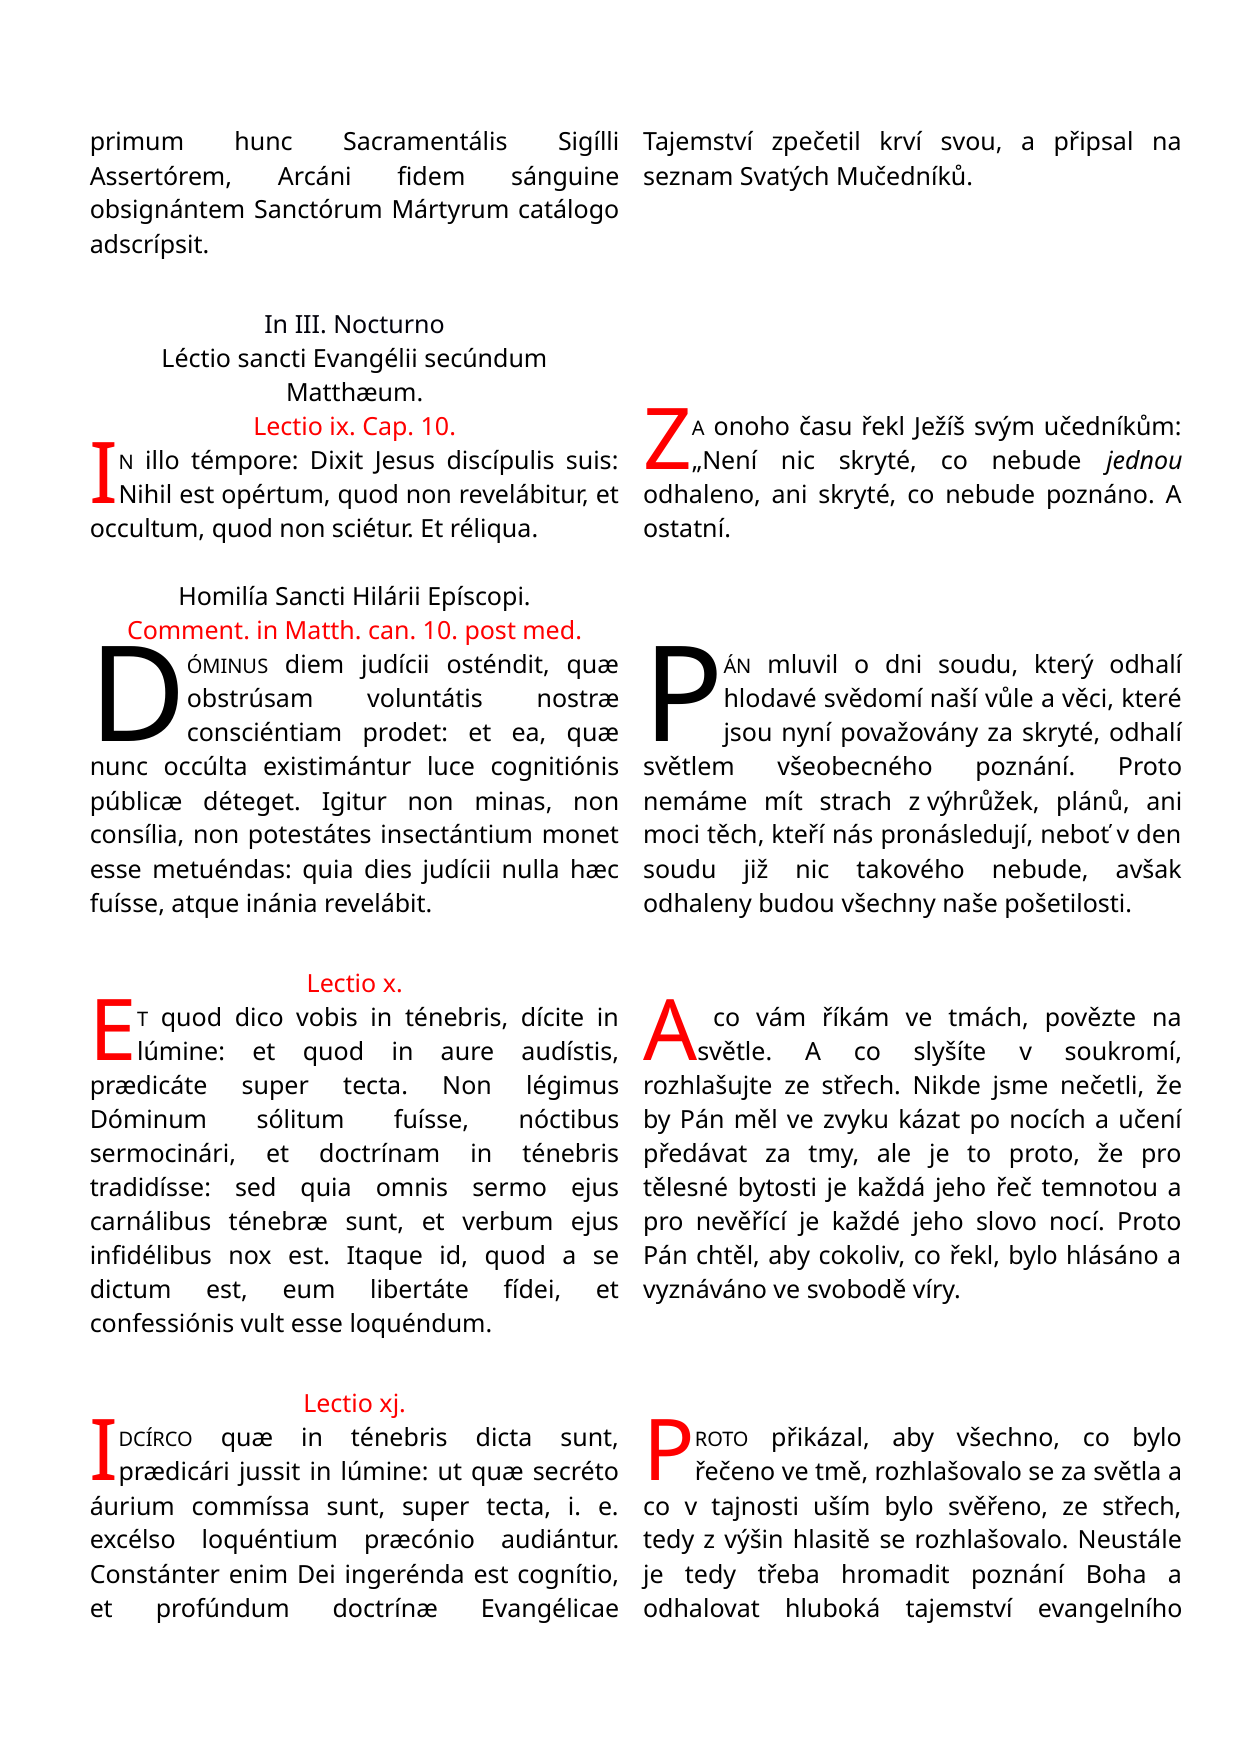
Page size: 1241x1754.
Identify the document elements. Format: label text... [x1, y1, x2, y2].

table_cell Lectio x. Et quod dico vobis in ténebris, dícite in lúmine: et quod in aure audístis, prædicáte super tecta. Non légimus Dóminum sólitum fuísse, nóctibus sermocinári, et doctrínam in ténebris tradidísse: sed quia omnis sermo ejus carnálibus ténebræ sunt, et verbum ejus infidélibus nox est. Itaque id, quod a se dictum est, eum libertáte fídei, et confessiónis vult esse loquéndum. [78, 959, 631, 1380]
table_cell primum hunc Sacramentális Sigílli Assertórem, Arcáni fidem sánguine obsignántem Sanctórum Mártyrum catálogo adscrípsit. [78, 118, 631, 300]
table_cell A co vám říkám ve tmách, povězte na světle. A co slyšíte v soukromí, rozhlašujte ze střech. Nikde jsme nečetli, že by Pán měl ve zvyku kázat po nocích a učení předávat za tmy, ale je to proto, že pro tělesné bytosti je každá jeho řeč temnotou a pro nevěřící je každé jeho slovo nocí. Proto Pán chtěl, aby cokoliv, co řekl, bylo hlásáno a vyznáváno ve svobodě víry. [631, 959, 1194, 1380]
table_cell Tajemství zpečetil krví svou, a připsal na seznam Svatých Mučedníků. [631, 118, 1194, 300]
table_cell Proto přikázal, aby všechno, co bylo řečeno ve tmě, rozhlašovalo se za světla a co v tajnosti uším bylo svěřeno, ze střech, tedy z výšin hlasitě se rozhlašovalo. Neustále je tedy třeba hromadit poznání Boha a odhalovat hluboká tajemství evan­gelního [631, 1380, 1194, 1630]
table_cell Za onoho času řekl Ježíš svým učedníkům: „Není nic skryté, co nebude jednou odhaleno, ani skryté, co nebude poznáno. A ostatní. Pán mluvil o dni soudu, který odhalí hlodavé svědomí naší vůle a věci, které jsou nyní považovány za skryté, odhalí světlem všeobecného poznání. Proto nemáme mít strach z výhrůžek, plánů, ani moci těch, kteří nás pronásledují, neboť v den soudu již nic takového nebude, avšak odhaleny budou všechny naše pošetilosti. [631, 300, 1194, 959]
table_cell Lectio xj. Idcírco quæ in ténebris dicta sunt, prædicári jussit in lúmine: ut quæ secréto áurium commíssa sunt, super tecta, i. e. excélso loquéntium præcónio audiántur. Constánter enim Dei ingerénda est cognítio, et profúndum doctrínæ Evangélicae [78, 1380, 631, 1630]
table_cell In III. Nocturno Léctio sancti Evangélii secúndum Matthæum. Lectio ix. Cap. 10. In illo témpore: Dixit Jesus discípulis suis: Nihil est opértum, quod non revelábitur, et occultum, quod non sciétur. Et réliqua. Homilía Sancti Hilárii Epíscopi. Comment. in Matth. can. 10. post med. Dóminus diem judícii osténdit, quæ obstrúsam voluntátis nostræ consciéntiam prodet: et ea, quæ nunc occúlta existimántur luce cognitiónis públicæ déteget. Igitur non minas, non consília, non potestátes insectántium monet esse metuéndas: quia dies judícii nulla hæc fuísse, atque inánia revelábit. [78, 300, 631, 959]
